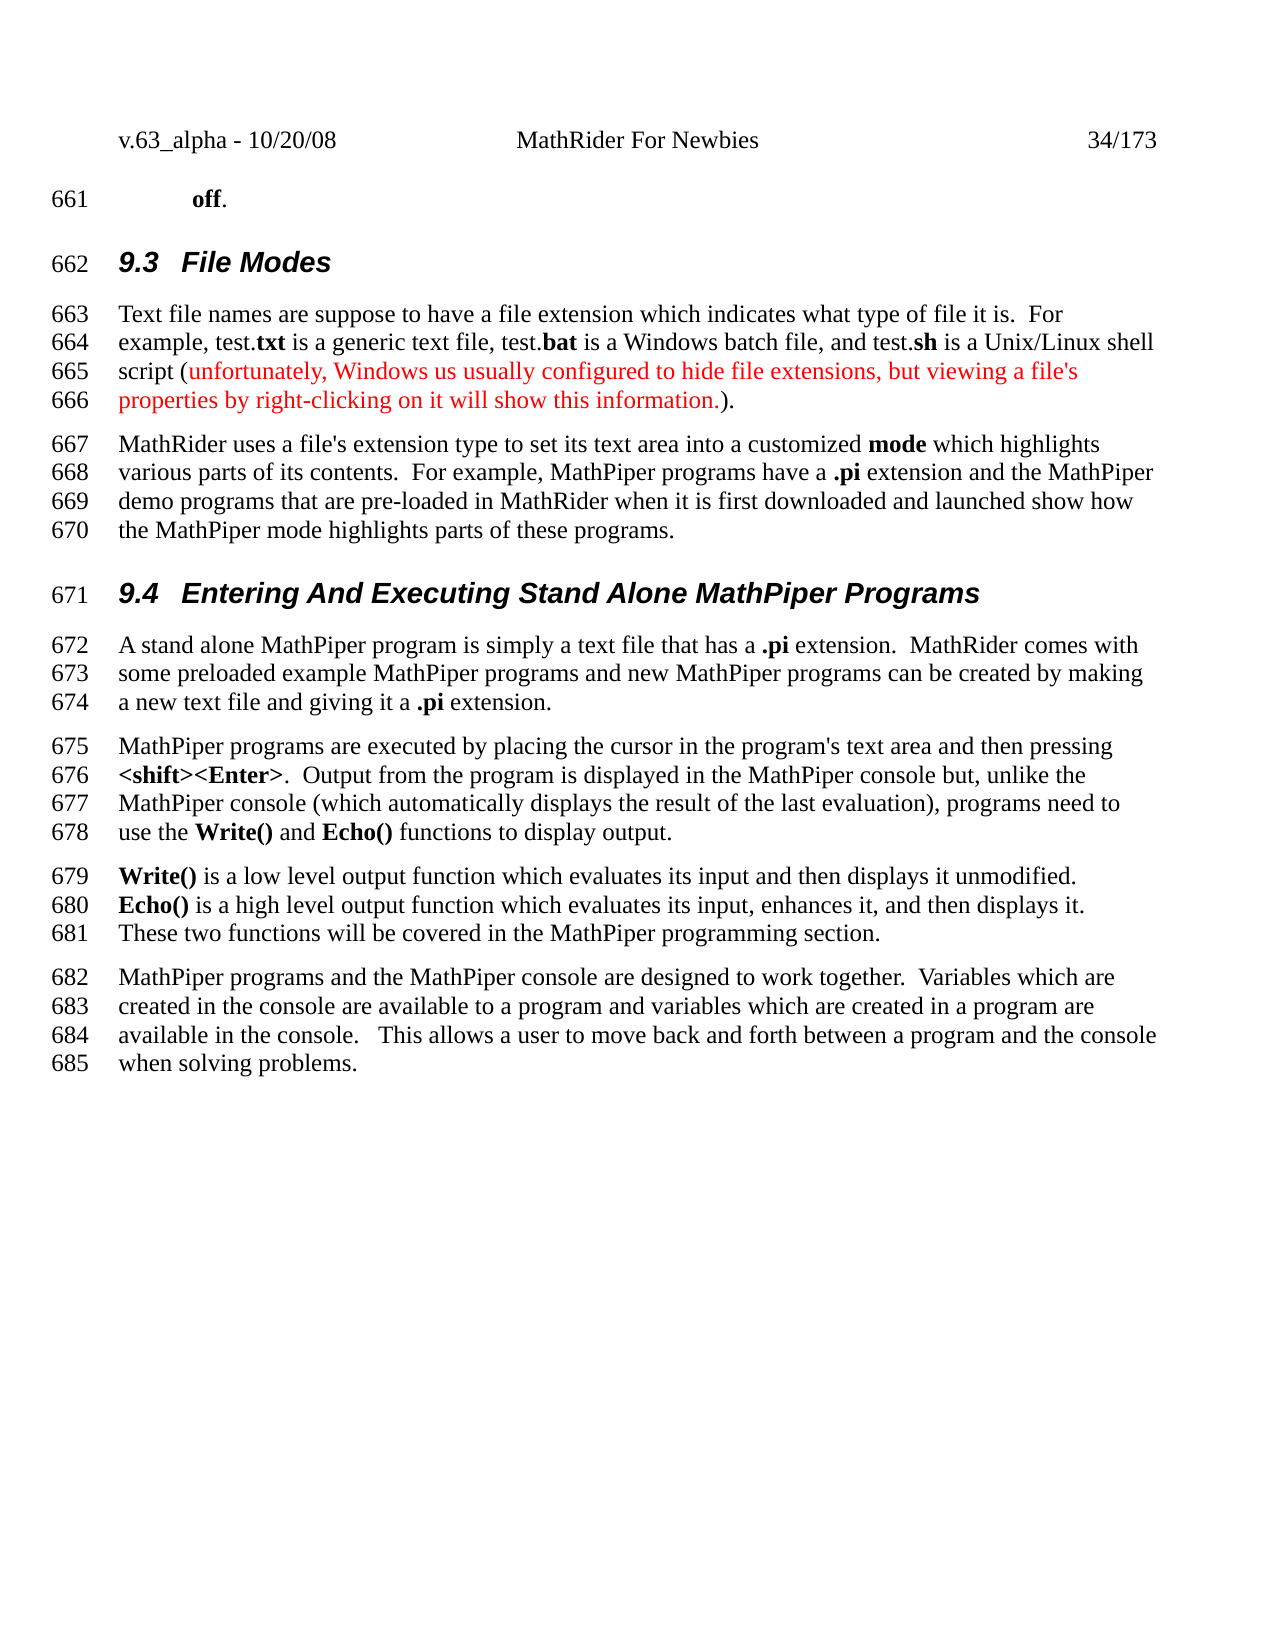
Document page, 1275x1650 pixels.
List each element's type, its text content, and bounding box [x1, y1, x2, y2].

subtitle Entering And Executing Stand Alone MathPiper Programs [118, 576, 1157, 610]
text MathRider uses a file's extension type to set its text area into a customized mode which highlights various parts of its contents. For example, MathPiper programs have a .pi extension and the MathPiper demo programs that are pre-loaded in MathRider when it is first downloaded and launched show how the MathPiper mode highlights parts of these programs. [118, 429, 1157, 544]
subtitle File Modes [118, 245, 1157, 279]
text MathPiper programs and the MathPiper console are designed to work together. Variables which are created in the console are available to a program and variables which are created in a program are available in the console. This allows a user to move back and forth between a program and the console when solving problems. [118, 962, 1157, 1077]
text Text file names are suppose to have a file extension which indicates what type of file it is. For example, test.txt is a generic text file, test.bat is a Windows batch file, and test.sh is a Unix/Linux shell script (unfortunately, Windows us usually configured to hide file extensions, but viewing a file's properties by right-clicking on it will show this information.). [118, 299, 1157, 414]
text Write() is a low level output function which evaluates its input and then displays it unmodified. Echo() is a high level output function which evaluates its input, enhances it, and then displays it. These two functions will be covered in the MathPiper programming section. [118, 861, 1157, 947]
text off. [163, 184, 1157, 213]
text MathPiper programs are executed by placing the cursor in the program's text area and then pressing <shift><Enter>. Output from the program is displayed in the MathPiper console but, unlike the MathPiper console (which automatically displays the result of the last evaluation), programs need to use the Write() and Echo() functions to display output. [118, 731, 1157, 846]
text A stand alone MathPiper program is simply a text file that has a .pi extension. MathRider comes with some preloaded example MathPiper programs and new MathPiper programs can be created by making a new text file and giving it a .pi extension. [118, 630, 1157, 716]
